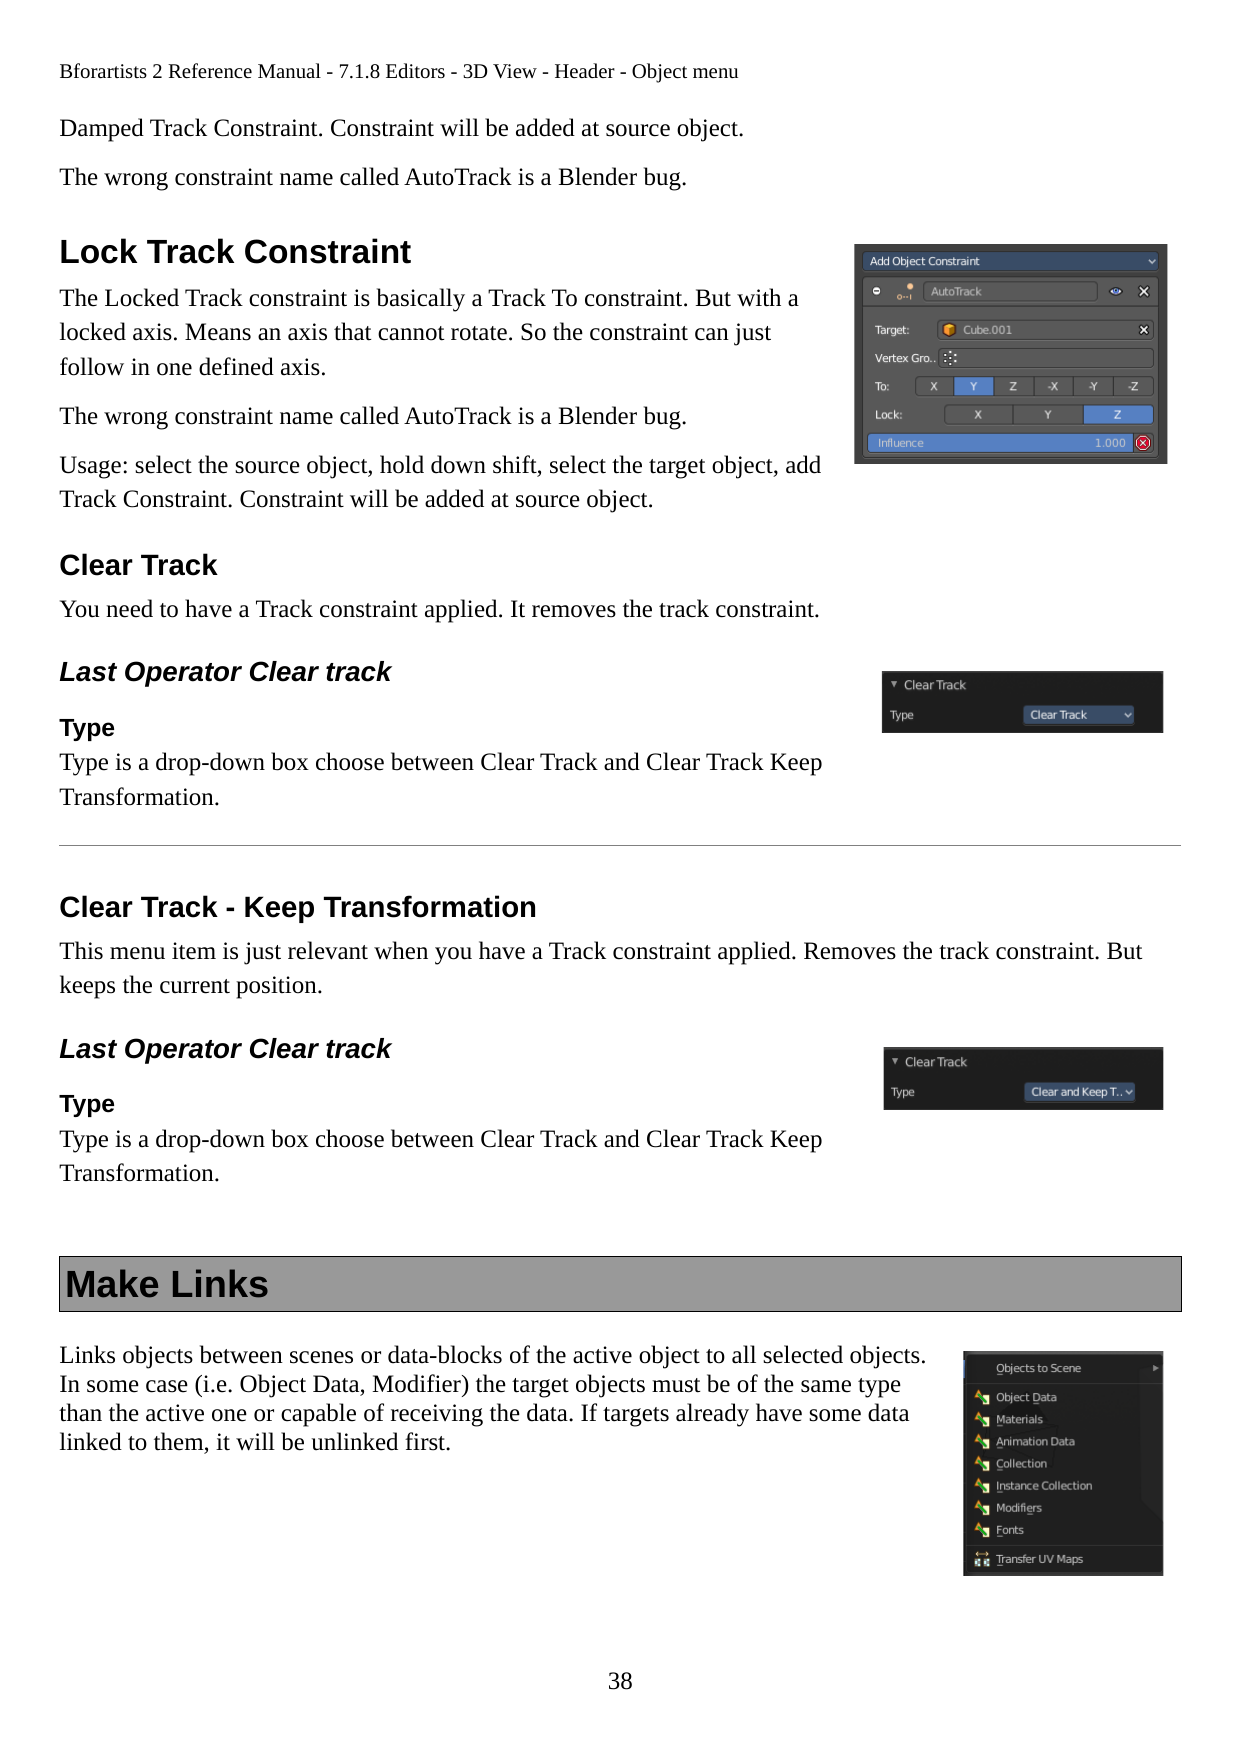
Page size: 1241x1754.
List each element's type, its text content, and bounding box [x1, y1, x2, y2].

subtitle Clear Track - Keep Transformation [59, 890, 1181, 923]
text You need to have a Track constraint applied. It removes the track constraint. [59, 594, 1181, 623]
subtitle Clear Track [59, 548, 1181, 582]
subtitle Last Operator Clear track [59, 1032, 1181, 1064]
picture [854, 244, 1168, 464]
text The Locked Track constraint is basically a Track To constraint. But with a locked axis. Means an axis that cannot rotate. So the constraint can just follow in one defined axis. [59, 283, 854, 380]
text The wrong constraint name called AutoTrack is a Blender bug. [59, 162, 1181, 190]
text Type is a drop-down box choose between Clear Track and Clear Track Keep Transformation. [59, 1124, 1181, 1187]
subtitle Type [59, 1089, 1181, 1117]
subtitle Type [59, 713, 1181, 741]
text Usage: select the source object, hold down shift, select the target object, add Track Constraint. Constraint will be added at source object. [59, 450, 1181, 513]
picture [963, 1351, 1164, 1576]
subtitle Last Operator Clear track [59, 656, 1181, 688]
text Damped Track Constraint. Constraint will be added at source object. [59, 113, 1181, 141]
text Links objects between scenes or data-blocks of the active object to all selected objects. In some case (i.e. Object Data, Modifier) the target objects must be of the same type than the active one or capable of receiving the data. If targets already have some data linked to them, it will be unlinked first. [59, 1340, 1181, 1455]
picture [883, 1047, 1164, 1110]
picture [881, 671, 1164, 733]
text This menu item is just relevant when you have a Track constraint applied. Removes the track constraint. But keeps the current position. [59, 936, 1181, 999]
text The wrong constraint name called AutoTrack is a Blender bug. [59, 401, 854, 429]
text Type is a drop-down box choose between Clear Track and Clear Track Keep Transformation. [59, 747, 1181, 811]
table_header Make Links [60, 1257, 1181, 1311]
subtitle Lock Track Constraint [59, 232, 1181, 270]
